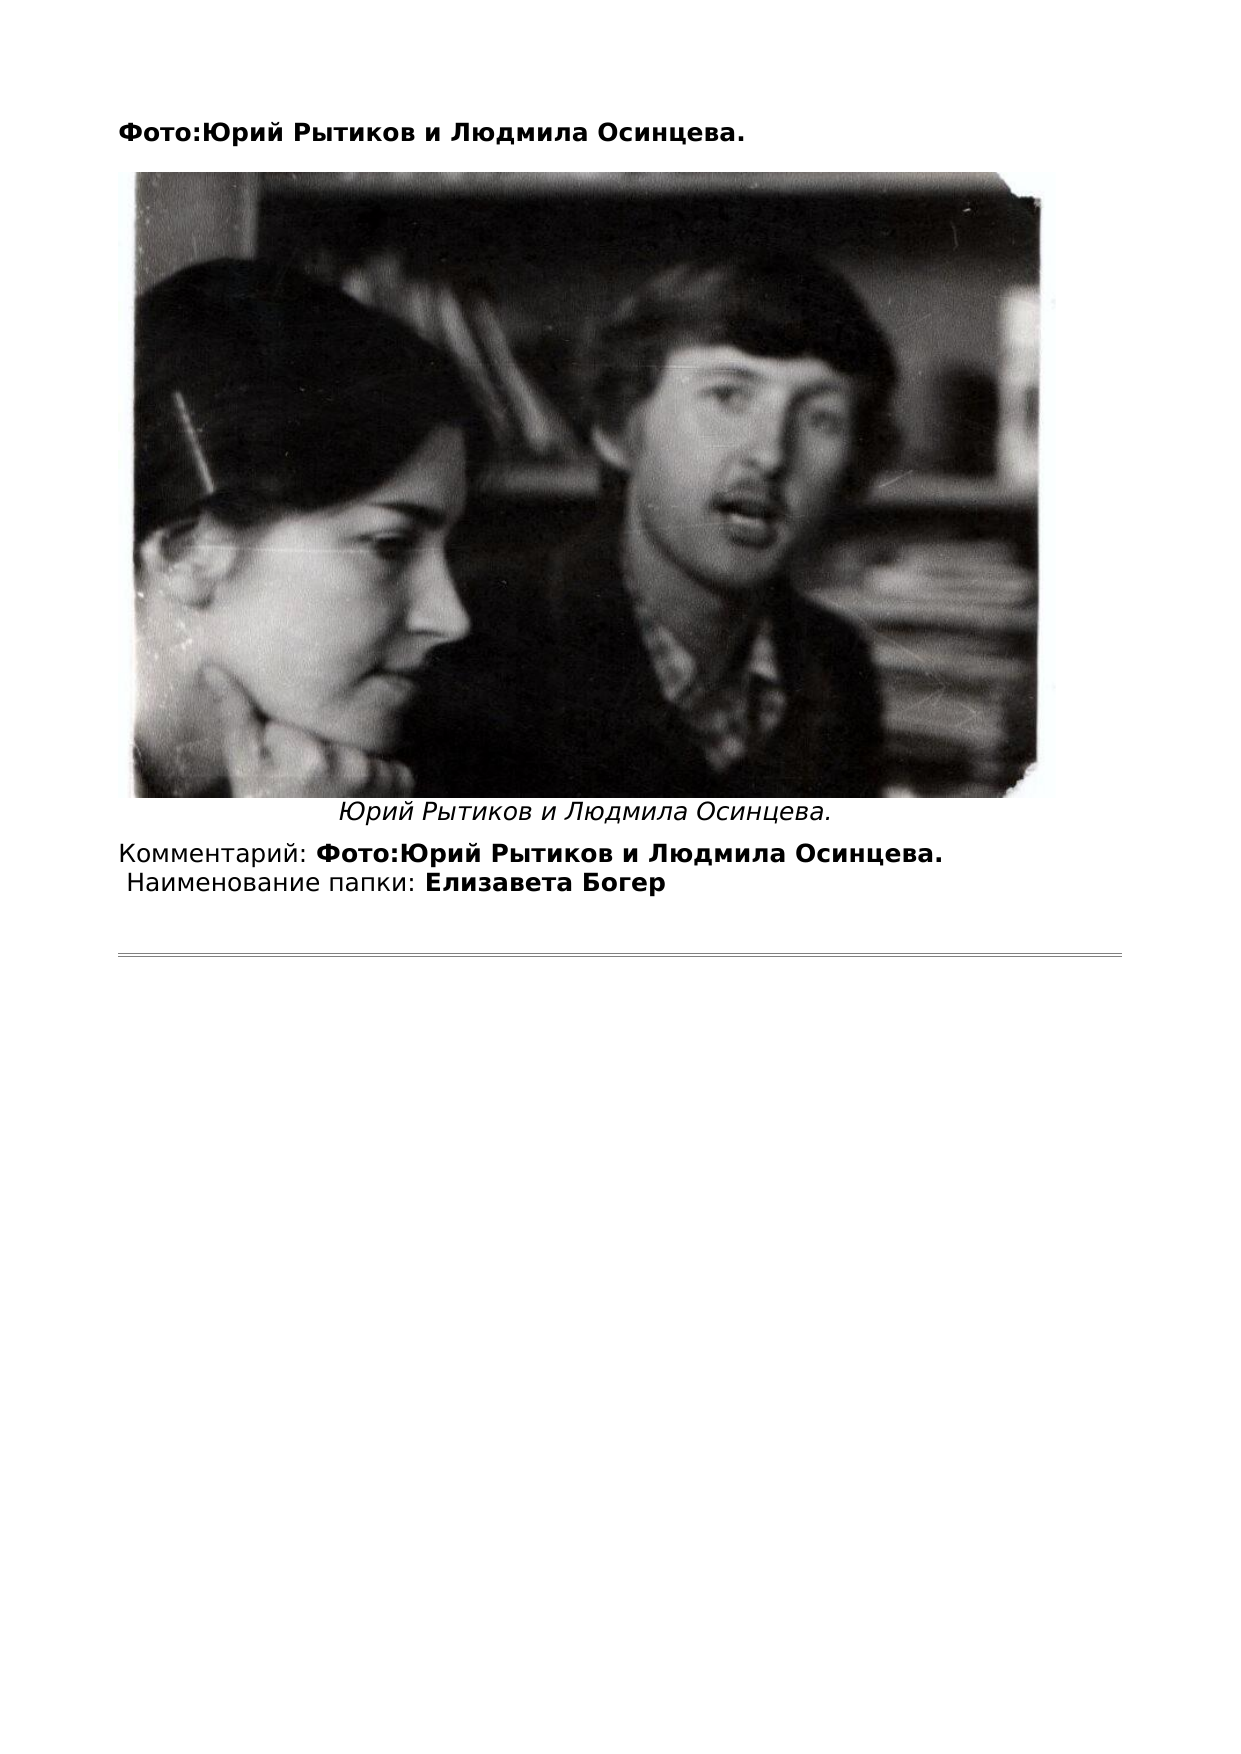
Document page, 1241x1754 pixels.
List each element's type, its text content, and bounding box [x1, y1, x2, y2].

text Комментарий: Фото:Юрий Рытиков и Людмила Осинцева. Наименование папки: Елизавета Богер [118, 839, 1122, 926]
subtitle Фото:Юрий Рытиков и Людмила Осинцева. [118, 118, 1122, 147]
picture [118, 172, 1056, 798]
text Юрий Рытиков и Людмила Осинцева. [118, 798, 1056, 826]
